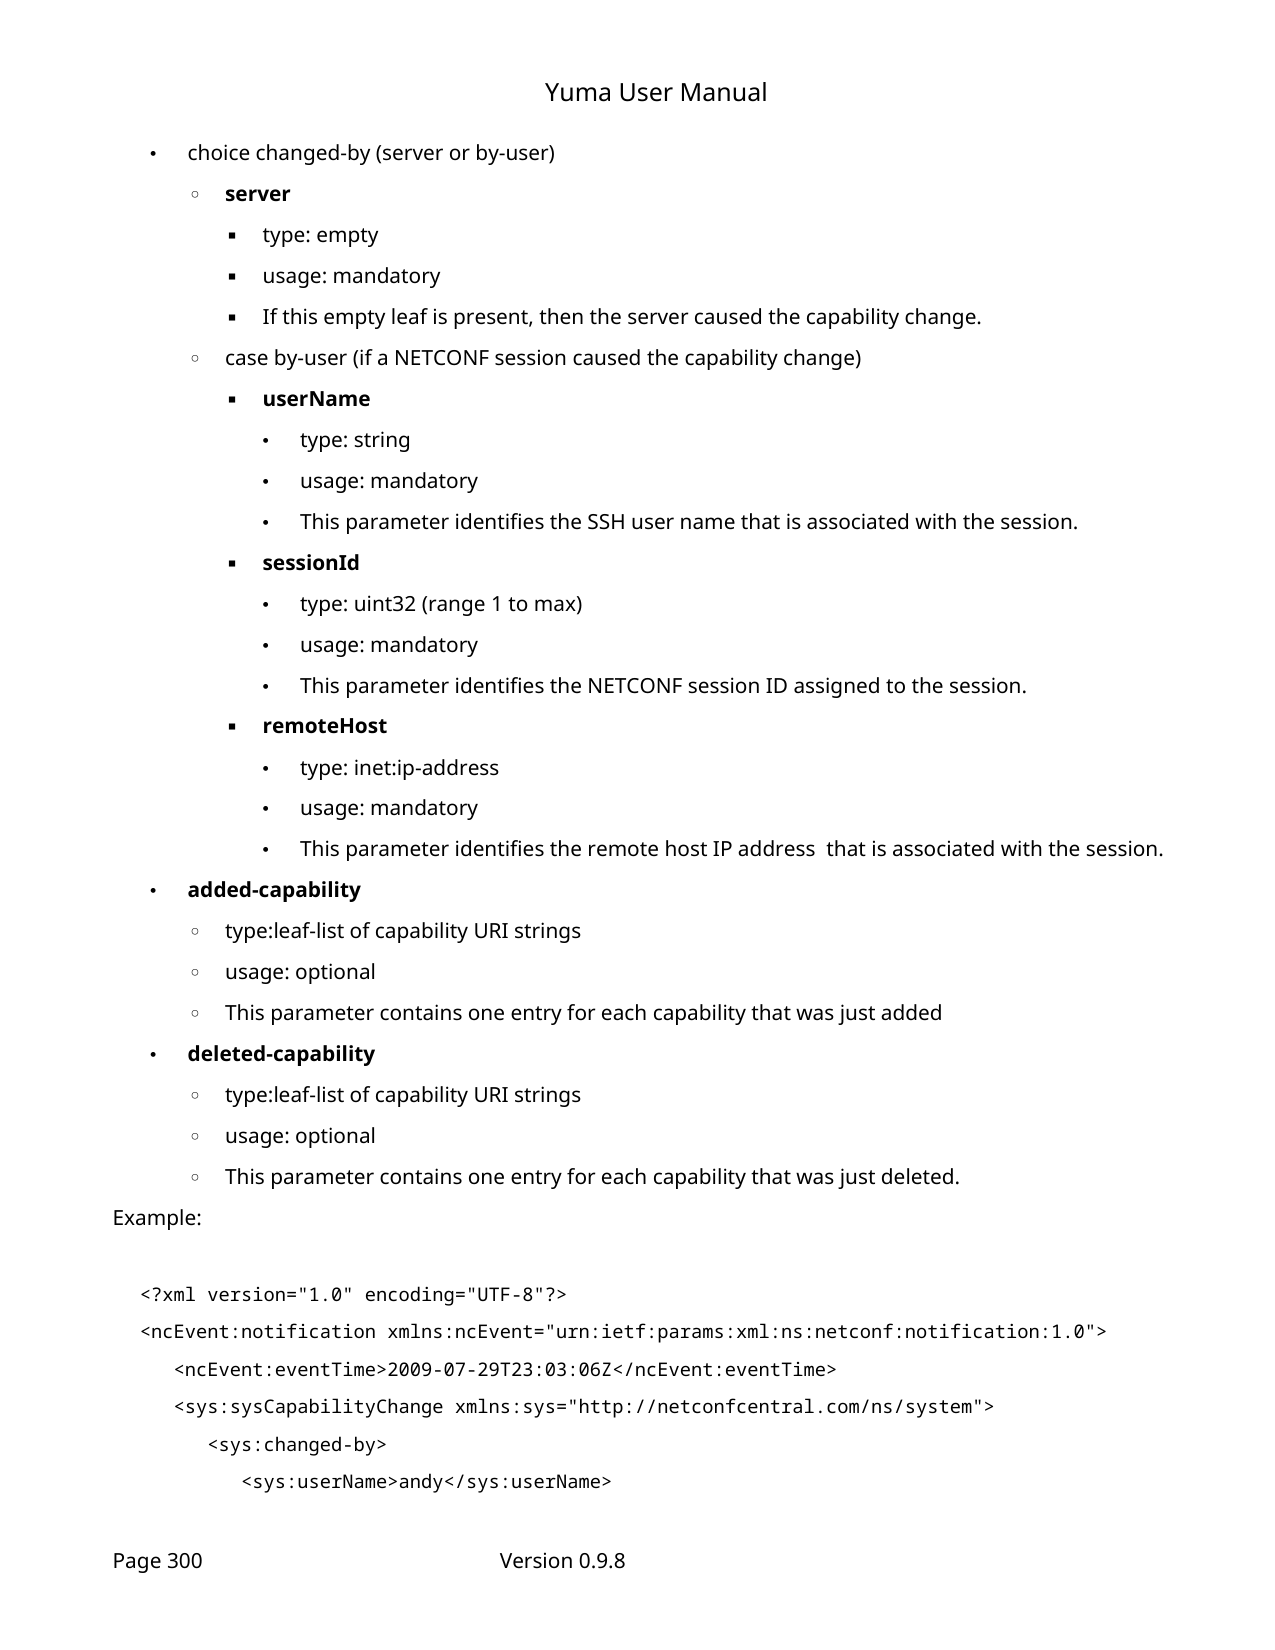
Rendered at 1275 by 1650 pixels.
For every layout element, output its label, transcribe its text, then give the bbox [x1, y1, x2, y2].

list usage: mandatory [262, 793, 1200, 822]
list This parameter identifies the NETCONF session ID assigned to the session. [262, 671, 1200, 699]
text <ncEvent:notification xmlns:ncEvent="urn:ietf:params:xml:ns:netconf:notification:1.0"> [139, 1319, 1200, 1344]
list usage: mandatory [225, 261, 1200, 290]
list type: string [262, 425, 1200, 453]
list This parameter contains one entry for each capability that was just deleted. [187, 1162, 1200, 1190]
list case by-user (if a NETCONF session caused the capability change) [187, 343, 1200, 372]
list If this empty leaf is present, then the server caused the capability change. [225, 302, 1200, 331]
text <sys:sysCapabilityChange xmlns:sys="http://netconfcentral.com/ns/system"> [139, 1394, 1200, 1419]
list added-capability [150, 875, 1200, 904]
list usage: mandatory [262, 630, 1200, 658]
list usage: mandatory [262, 466, 1200, 494]
list type: uint32 (range 1 to max) [262, 589, 1200, 617]
list userName [225, 384, 1200, 413]
list usage: optional [187, 1121, 1200, 1149]
list type: empty [225, 220, 1200, 249]
list server [187, 179, 1200, 208]
list type: inet:ip-address [262, 753, 1200, 781]
list remoteHost [225, 712, 1200, 740]
list type:leaf-list of capability URI strings [187, 916, 1200, 945]
text <?xml version="1.0" encoding="UTF-8"?> [139, 1281, 1200, 1307]
list This parameter identifies the remote host IP address that is associated with the session. [262, 834, 1200, 863]
list This parameter contains one entry for each capability that was just added [187, 998, 1200, 1027]
text Example: [112, 1203, 1200, 1231]
list This parameter identifies the SSH user name that is associated with the session. [262, 507, 1200, 535]
list choice changed-by (server or by-user) [150, 138, 1200, 167]
text <sys:userName>andy</sys:userName> [139, 1469, 1200, 1494]
list sessionId [225, 548, 1200, 576]
list type:leaf-list of capability URI strings [187, 1080, 1200, 1108]
list deleted-capability [150, 1039, 1200, 1068]
text <sys:changed-by> [139, 1431, 1200, 1457]
text <ncEvent:eventTime>2009-07-29T23:03:06Z</ncEvent:eventTime> [139, 1356, 1200, 1382]
list usage: optional [187, 957, 1200, 986]
